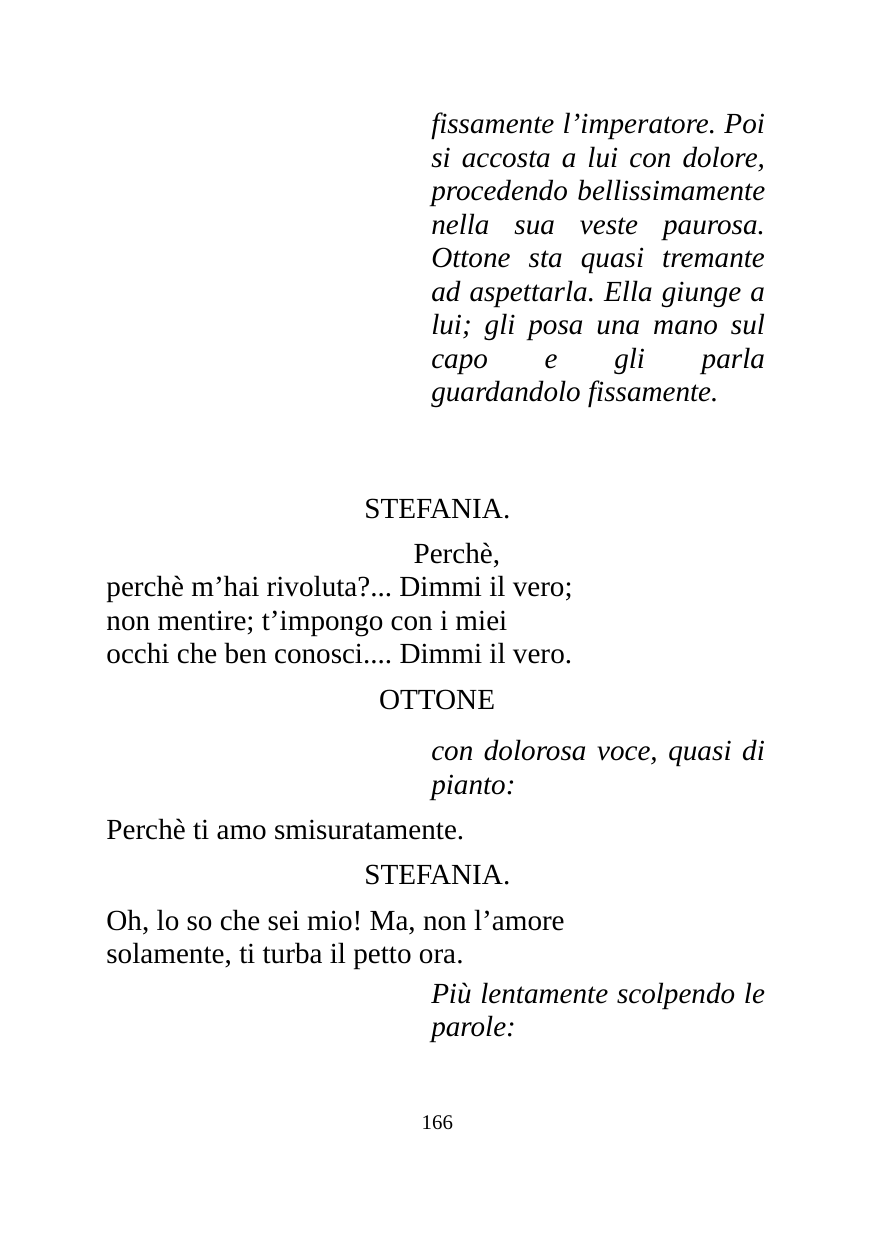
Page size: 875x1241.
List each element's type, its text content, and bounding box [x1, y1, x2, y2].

text Perchè, perchè m’hai rivoluta?... Dimmi il vero; non mentire; t’impongo con i miei occhi che ben conosci.... Dimmi il vero. [106, 536, 768, 670]
text Oh, lo so che sei mio! Ma, non l’amore solamente, ti turba il petto ora. [106, 903, 768, 970]
text STEFANIA. [106, 491, 768, 524]
text con dolorosa voce, quasi di pianto: [431, 733, 768, 800]
text STEFANIA. [106, 857, 768, 891]
text Più lentamente scolpendo le parole: [431, 976, 768, 1043]
text OTTONE [106, 682, 768, 716]
text fissamente l’imperatore. Poi si accosta a lui con dolore, procedendo bellissimamente nella sua veste paurosa. Ottone sta quasi tremante ad aspettarla. Ella giunge a lui; gli posa una mano sul capo e gli parla guardandolo fissamente. [431, 106, 768, 408]
text Perchè ti amo smisuratamente. [106, 812, 768, 846]
